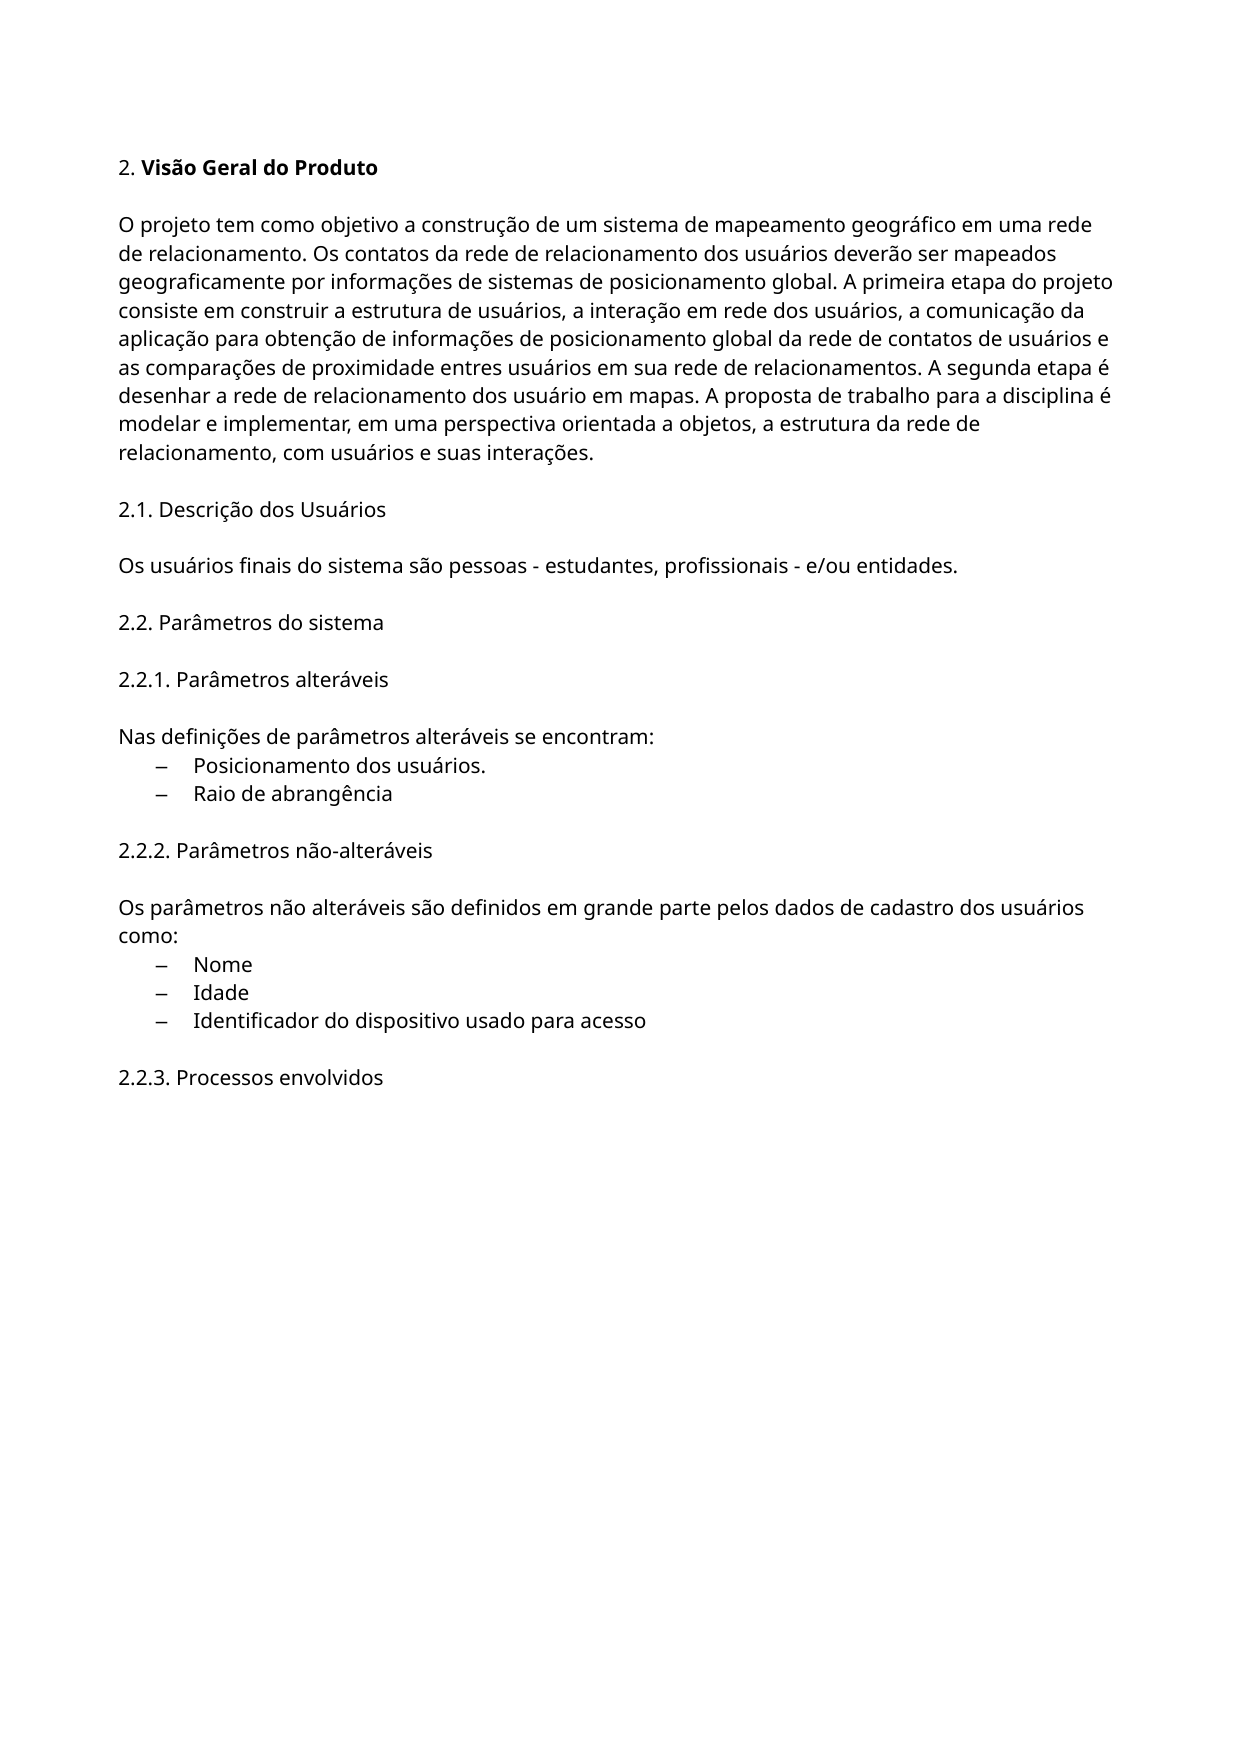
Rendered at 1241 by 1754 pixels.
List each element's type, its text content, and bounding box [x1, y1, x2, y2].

list Raio de abrangência [156, 779, 1122, 808]
text 2.2.1. Parâmetros alteráveis [118, 665, 1122, 694]
text 2.2.3. Processos envolvidos [118, 1063, 1122, 1092]
text O projeto tem como objetivo a construção de um sistema de mapeamento geográfico em uma rede de relacionamento. Os contatos da rede de relacionamento dos usuários deverão ser mapeados geograficamente por informações de sistemas de posicionamento global. A primeira etapa do projeto consiste em construir a estrutura de usuários, a interação em rede dos usuários, a comunicação da aplicação para obtenção de informações de posicionamento global da rede de contatos de usuários e as comparações de proximidade entres usuários em sua rede de relacionamentos. A segunda etapa é desenhar a rede de relacionamento dos usuário em mapas. A proposta de trabalho para a disciplina é modelar e implementar, em uma perspectiva orientada a objetos, a estrutura da rede de relacionamento, com usuários e suas interações. [118, 210, 1122, 466]
list Identificador do dispositivo usado para acesso [156, 1007, 1122, 1035]
list Posicionamento dos usuários. [156, 751, 1122, 779]
text Nas definições de parâmetros alteráveis se encontram: [118, 722, 1122, 751]
text 2.2. Parâmetros do sistema [118, 608, 1122, 637]
list Idade [156, 978, 1122, 1007]
text Os parâmetros não alteráveis são definidos em grande parte pelos dados de cadastro dos usuários como: [118, 893, 1122, 950]
text Os usuários finais do sistema são pessoas - estudantes, profissionais - e/ou entidades. [118, 552, 1122, 580]
text 2.2.2. Parâmetros não-alteráveis [118, 836, 1122, 864]
text 2. Visão Geral do Produto [118, 153, 1122, 182]
list Nome [156, 950, 1122, 978]
text 2.1. Descrição dos Usuários [118, 495, 1122, 523]
